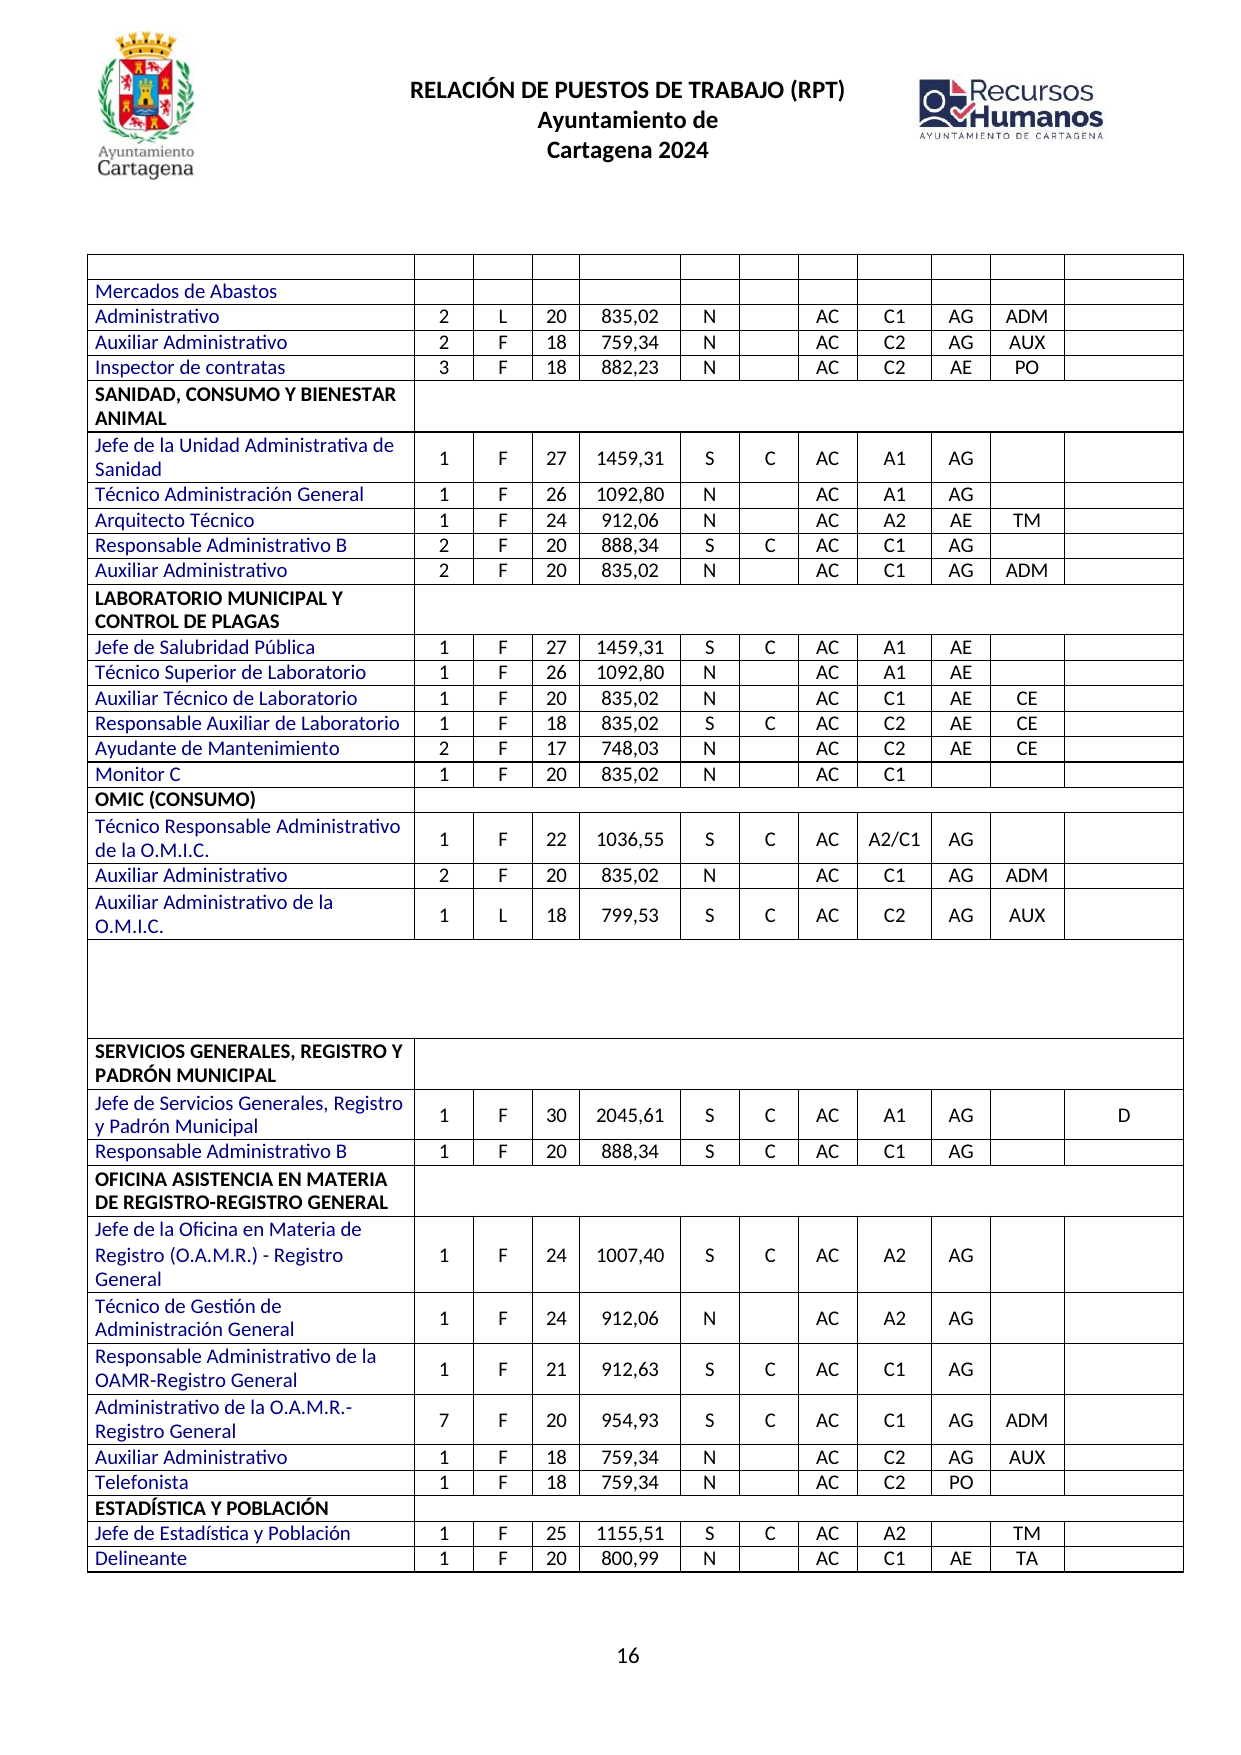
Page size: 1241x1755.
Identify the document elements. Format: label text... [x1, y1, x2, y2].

table_cell ADM [991, 559, 1064, 584]
table_cell Técnico Administración General [88, 483, 414, 507]
table_cell Jefe de la Oficina en Materia de Registro (O.A.M.R.) - Registro General [88, 1217, 414, 1292]
table_cell Auxiliar Administrativo de la O.M.I.C. [88, 889, 414, 939]
table_cell C [740, 1217, 798, 1292]
table_cell ESTADÍSTICA Y POBLACIÓN [88, 1496, 414, 1521]
table_cell S [681, 534, 739, 558]
table_cell [533, 280, 579, 304]
table_cell SERVICIOS GENERALES, REGISTRO Y PADRÓN MUNICIPAL [88, 1039, 414, 1089]
table_cell [740, 737, 798, 761]
table_cell Auxiliar Administrativo [88, 864, 414, 888]
table_cell 759,34 [580, 1445, 680, 1470]
table_cell [1065, 737, 1183, 761]
table_cell AUX [991, 331, 1064, 355]
table_cell 24 [533, 1293, 579, 1343]
table_cell 1155,51 [580, 1522, 680, 1546]
table_cell PO [932, 1471, 990, 1495]
table_cell [1065, 1140, 1183, 1165]
table_cell Auxiliar Técnico de Laboratorio [88, 686, 414, 711]
table_cell 1 [415, 1090, 473, 1139]
table_cell F [474, 813, 532, 863]
table_cell F [474, 1395, 532, 1444]
table_cell 2045,61 [580, 1090, 680, 1139]
table_cell 2 [415, 737, 473, 761]
table_cell Técnico Responsable Administrativo de la O.M.I.C. [88, 813, 414, 863]
table_header FP [740, 255, 798, 279]
table_cell 2 [415, 864, 473, 888]
table_cell 3 [415, 356, 473, 380]
table_cell AG [932, 1140, 990, 1165]
table_cell A2 [858, 1522, 931, 1546]
table_cell 835,02 [580, 712, 680, 736]
table_cell [1065, 813, 1183, 863]
table_cell [740, 864, 798, 888]
table_cell AG [932, 433, 990, 482]
table_cell C1 [858, 686, 931, 711]
table_cell AC [799, 1217, 857, 1292]
table_cell 1 [415, 635, 473, 660]
table_cell [740, 280, 798, 304]
table_cell Monitor C [88, 763, 414, 787]
table_cell [1065, 433, 1183, 482]
table_cell 1459,31 [580, 635, 680, 660]
table_cell OFICINA ASISTENCIA EN MATERIA DE REGISTRO-REGISTRO GENERAL [88, 1166, 414, 1216]
table_cell [991, 483, 1064, 507]
table_cell C [740, 813, 798, 863]
table_cell Jefe de Salubridad Pública [88, 635, 414, 660]
table_cell C1 [858, 763, 931, 787]
table_cell S [681, 1140, 739, 1165]
table_cell 1 [415, 763, 473, 787]
table_cell C1 [858, 1140, 931, 1165]
table_cell Administrativo [88, 305, 414, 329]
table_cell AC [799, 1090, 857, 1139]
table_cell F [474, 661, 532, 685]
table_cell 20 [533, 1395, 579, 1444]
table_cell 1 [415, 661, 473, 685]
table_cell [415, 788, 1183, 812]
table_cell AC [799, 763, 857, 787]
table_cell 18 [533, 712, 579, 736]
table_cell 1 [415, 1344, 473, 1393]
table_cell [991, 1471, 1064, 1495]
table_header Dot [415, 255, 473, 279]
table_cell N [681, 559, 739, 584]
table_cell C [740, 635, 798, 660]
table_cell 1 [415, 813, 473, 863]
table_cell F [474, 1522, 532, 1546]
table_cell C [740, 1522, 798, 1546]
table_cell F [474, 864, 532, 888]
table_cell [1065, 559, 1183, 584]
table_header CE [580, 255, 680, 279]
table_cell Ayudante de Mantenimiento [88, 737, 414, 761]
table_header Sgr [858, 255, 931, 279]
table_cell 912,06 [580, 509, 680, 533]
table_cell 20 [533, 1140, 579, 1165]
table_cell 30 [533, 1090, 579, 1139]
table_cell 21 [533, 1344, 579, 1393]
table_cell AC [799, 889, 857, 939]
table_cell [415, 280, 473, 304]
table_cell [1065, 763, 1183, 787]
table_cell 7 [415, 1395, 473, 1444]
table_cell Inspector de contratas [88, 356, 414, 380]
table_cell 888,34 [580, 534, 680, 558]
table_cell [1065, 686, 1183, 711]
table_cell CE [991, 712, 1064, 736]
table_cell 1 [415, 433, 473, 482]
table_cell N [681, 483, 739, 507]
table_cell AC [799, 737, 857, 761]
table_header Sub [991, 255, 1064, 279]
table_cell F [474, 635, 532, 660]
table_cell F [474, 763, 532, 787]
table_cell S [681, 635, 739, 660]
table_cell [991, 280, 1064, 304]
table_cell 26 [533, 661, 579, 685]
table_cell [1065, 509, 1183, 533]
table_header DENOMINACIÓN PUESTO [88, 255, 414, 279]
table_cell AG [932, 1217, 990, 1292]
table_cell AC [799, 483, 857, 507]
table_cell [1065, 712, 1183, 736]
table_cell AC [799, 1445, 857, 1470]
table_cell [1065, 1522, 1183, 1546]
table_cell C1 [858, 559, 931, 584]
table_cell Técnico de Gestión de Administración General [88, 1293, 414, 1343]
table_cell 1 [415, 1547, 473, 1571]
table_cell 20 [533, 763, 579, 787]
table_cell N [681, 1547, 739, 1571]
table_header TP [681, 255, 739, 279]
table_cell [991, 534, 1064, 558]
table_cell Telefonista [88, 1471, 414, 1495]
table_cell 912,63 [580, 1344, 680, 1393]
table_cell A1 [858, 1090, 931, 1139]
table_cell [991, 813, 1064, 863]
table_cell [1065, 864, 1183, 888]
table_cell A1 [858, 635, 931, 660]
table_cell 18 [533, 1445, 579, 1470]
table_cell [1065, 483, 1183, 507]
table_cell AUX [991, 1445, 1064, 1470]
table_cell 1 [415, 509, 473, 533]
table_cell 800,99 [580, 1547, 680, 1571]
table_cell [991, 763, 1064, 787]
table_cell AG [932, 1395, 990, 1444]
table_cell [991, 661, 1064, 685]
table_cell [1065, 1547, 1183, 1571]
table_cell 759,34 [580, 331, 680, 355]
table_cell C2 [858, 1445, 931, 1470]
table_cell Mercados de Abastos [88, 280, 414, 304]
table_cell CE [991, 686, 1064, 711]
table_cell [991, 635, 1064, 660]
table_cell 27 [533, 635, 579, 660]
table_cell AE [932, 356, 990, 380]
table_cell AE [932, 509, 990, 533]
table_cell OMIC (CONSUMO) [88, 788, 414, 812]
table_cell ADM [991, 305, 1064, 329]
table_cell S [681, 712, 739, 736]
table_cell [740, 483, 798, 507]
table_cell 2 [415, 305, 473, 329]
table_cell [991, 433, 1064, 482]
table_cell C [740, 1395, 798, 1444]
table_cell L [474, 889, 532, 939]
table_cell TA [991, 1547, 1064, 1571]
table_cell 25 [533, 1522, 579, 1546]
table_cell AE [932, 737, 990, 761]
table_cell PO [991, 356, 1064, 380]
table_cell C [740, 1140, 798, 1165]
table_cell AG [932, 1445, 990, 1470]
table_cell 2 [415, 534, 473, 558]
table_cell F [474, 1293, 532, 1343]
table_cell F [474, 1344, 532, 1393]
table_cell S [681, 433, 739, 482]
table_cell N [681, 305, 739, 329]
table_cell 912,06 [580, 1293, 680, 1343]
table_cell ADM [991, 1395, 1064, 1444]
table_cell 1 [415, 1217, 473, 1292]
table_cell AE [932, 1547, 990, 1571]
table_cell F [474, 1445, 532, 1470]
table_cell 882,23 [580, 356, 680, 380]
table_cell C [740, 712, 798, 736]
table_cell [740, 305, 798, 329]
table_cell 27 [533, 433, 579, 482]
table_cell AG [932, 1293, 990, 1343]
table_cell S [681, 1090, 739, 1139]
table_cell Técnico Superior de Laboratorio [88, 661, 414, 685]
table_cell N [681, 331, 739, 355]
table_cell Jefe de Estadística y Población [88, 1522, 414, 1546]
table_cell AG [932, 483, 990, 507]
table_cell AC [799, 1395, 857, 1444]
table_cell 1 [415, 889, 473, 939]
table_cell [740, 509, 798, 533]
table_cell F [474, 1090, 532, 1139]
table_cell [740, 1293, 798, 1343]
table_cell AC [799, 433, 857, 482]
table_cell C1 [858, 534, 931, 558]
table_header Observac [1065, 255, 1183, 279]
table_cell [681, 280, 739, 304]
table_cell [740, 1547, 798, 1571]
table_cell N [681, 864, 739, 888]
table_cell 18 [533, 331, 579, 355]
table_cell [932, 1522, 990, 1546]
table_cell C1 [858, 1547, 931, 1571]
table_cell F [474, 1140, 532, 1165]
table_cell 835,02 [580, 864, 680, 888]
table_cell [415, 1039, 1183, 1089]
table_cell 24 [533, 509, 579, 533]
table_cell Jefe de Servicios Generales, Registro y Padrón Municipal [88, 1090, 414, 1139]
table_cell F [474, 737, 532, 761]
table_cell Administrativo de la O.A.M.R.- Registro General [88, 1395, 414, 1444]
table_cell S [681, 1344, 739, 1393]
table_cell [991, 1293, 1064, 1343]
table_cell 835,02 [580, 305, 680, 329]
table_cell 1092,80 [580, 661, 680, 685]
table_cell AC [799, 1344, 857, 1393]
table_cell AG [932, 305, 990, 329]
table_cell [1065, 1293, 1183, 1343]
table_cell [415, 1496, 1183, 1521]
table_cell F [474, 686, 532, 711]
table_cell [1065, 356, 1183, 380]
table_cell A2 [858, 1217, 931, 1292]
table_cell [740, 1471, 798, 1495]
table_cell N [681, 763, 739, 787]
table_cell 26 [533, 483, 579, 507]
table_cell [858, 280, 931, 304]
table_cell C [740, 534, 798, 558]
table_cell C2 [858, 712, 931, 736]
table_cell N [681, 1293, 739, 1343]
table_cell AC [799, 331, 857, 355]
table_cell AC [799, 509, 857, 533]
table_cell [1065, 1217, 1183, 1292]
table_cell 20 [533, 1547, 579, 1571]
table_cell 2 [415, 331, 473, 355]
table_cell 1 [415, 1522, 473, 1546]
table_cell 748,03 [580, 737, 680, 761]
table_cell AG [932, 331, 990, 355]
table_cell Auxiliar Administrativo [88, 1445, 414, 1470]
table_cell [1065, 280, 1183, 304]
table_cell 20 [533, 534, 579, 558]
table_cell 1 [415, 1140, 473, 1165]
table_cell N [681, 356, 739, 380]
table_cell C1 [858, 1344, 931, 1393]
table_cell AG [932, 864, 990, 888]
table_cell [991, 1344, 1064, 1393]
table_cell 22 [533, 813, 579, 863]
table_cell [1065, 331, 1183, 355]
table_cell 20 [533, 686, 579, 711]
table_cell N [681, 1471, 739, 1495]
table_cell Auxiliar Administrativo [88, 559, 414, 584]
table_cell F [474, 1547, 532, 1571]
table_cell [1065, 1395, 1183, 1444]
table_cell 20 [533, 305, 579, 329]
table_cell 1 [415, 1293, 473, 1343]
table_cell AC [799, 534, 857, 558]
table_cell Auxiliar Administrativo [88, 331, 414, 355]
table_cell F [474, 534, 532, 558]
table_cell 759,34 [580, 1471, 680, 1495]
table_cell C1 [858, 305, 931, 329]
table_cell L [474, 305, 532, 329]
table_cell A1 [858, 661, 931, 685]
table_cell AG [932, 813, 990, 863]
table_cell S [681, 813, 739, 863]
table_cell N [681, 661, 739, 685]
table_cell [415, 585, 1183, 634]
table_cell A1 [858, 483, 931, 507]
table_cell F [474, 356, 532, 380]
table_cell AE [932, 635, 990, 660]
table_cell AC [799, 1140, 857, 1165]
table_cell TM [991, 509, 1064, 533]
table_cell [1065, 305, 1183, 329]
table_cell AG [932, 534, 990, 558]
table_cell [415, 1166, 1183, 1216]
table_cell 6.- AREA ADMINISTRATIVA DE SERVICIOS GENERALES, RECURSOS HUMANOS, CONTRATACIÓN, HACIENDA, PATRIMONIO, NUEVAS TECNOLOGIAS Y TRANSPARENCIA [88, 940, 1183, 1038]
table_cell [580, 280, 680, 304]
table_cell 1 [415, 686, 473, 711]
table_cell AC [799, 1293, 857, 1343]
table_cell F [474, 712, 532, 736]
table_cell [1065, 635, 1183, 660]
table_cell AC [799, 559, 857, 584]
table_cell [1065, 1445, 1183, 1470]
table_cell 954,93 [580, 1395, 680, 1444]
table_cell 1 [415, 712, 473, 736]
table_cell F [474, 559, 532, 584]
table_cell AE [932, 661, 990, 685]
table_cell AC [799, 712, 857, 736]
table_cell AE [932, 712, 990, 736]
table_cell [1065, 1471, 1183, 1495]
table_cell CE [991, 737, 1064, 761]
table_cell AC [799, 1547, 857, 1571]
table_cell A2 [858, 509, 931, 533]
table_cell AC [799, 661, 857, 685]
table_cell 1007,40 [580, 1217, 680, 1292]
table_cell Responsable Auxiliar de Laboratorio [88, 712, 414, 736]
table_cell AG [932, 559, 990, 584]
table_cell 1 [415, 1471, 473, 1495]
table_cell C [740, 1344, 798, 1393]
table_cell F [474, 433, 532, 482]
table_cell AC [799, 635, 857, 660]
table_header CD [533, 255, 579, 279]
table_cell C1 [858, 864, 931, 888]
table_cell AUX [991, 889, 1064, 939]
table_cell AG [932, 1344, 990, 1393]
table_cell N [681, 1445, 739, 1470]
table_cell N [681, 509, 739, 533]
table_cell LABORATORIO MUNICIPAL Y CONTROL DE PLAGAS [88, 585, 414, 634]
table_cell F [474, 483, 532, 507]
table_cell [991, 1090, 1064, 1139]
table_cell 18 [533, 356, 579, 380]
table_cell [740, 686, 798, 711]
table_cell [1065, 534, 1183, 558]
table_cell Responsable Administrativo B [88, 534, 414, 558]
table_cell AC [799, 813, 857, 863]
table_cell 2 [415, 559, 473, 584]
table_cell C2 [858, 331, 931, 355]
table_cell [1065, 661, 1183, 685]
table_cell 835,02 [580, 763, 680, 787]
table_cell [415, 381, 1183, 431]
table_cell [991, 1217, 1064, 1292]
table_cell C2 [858, 1471, 931, 1495]
table_cell [740, 661, 798, 685]
table_cell 1 [415, 483, 473, 507]
table_cell C [740, 433, 798, 482]
table_cell F [474, 1471, 532, 1495]
table_cell F [474, 1217, 532, 1292]
table_cell S [681, 1217, 739, 1292]
table_cell N [681, 686, 739, 711]
table_cell [740, 331, 798, 355]
table_cell AC [799, 686, 857, 711]
table_cell [1065, 889, 1183, 939]
table_cell S [681, 1522, 739, 1546]
table_cell AG [932, 1090, 990, 1139]
table_cell ADM [991, 864, 1064, 888]
table_cell A2/C1 [858, 813, 931, 863]
table_cell Jefe de la Unidad Administrativa de Sanidad [88, 433, 414, 482]
table_cell Responsable Administrativo de la OAMR-Registro General [88, 1344, 414, 1393]
table_cell F [474, 331, 532, 355]
table_cell [474, 280, 532, 304]
table_cell AC [799, 1522, 857, 1546]
table_cell [932, 763, 990, 787]
table_cell C2 [858, 737, 931, 761]
table_cell C1 [858, 1395, 931, 1444]
table_cell Responsable Administrativo B [88, 1140, 414, 1165]
table_cell Arquitecto Técnico [88, 509, 414, 533]
table_cell 888,34 [580, 1140, 680, 1165]
table_cell C [740, 889, 798, 939]
table_cell [991, 1140, 1064, 1165]
table_cell 17 [533, 737, 579, 761]
table_cell AC [799, 1471, 857, 1495]
table_cell 1459,31 [580, 433, 680, 482]
table_cell S [681, 889, 739, 939]
table_cell D [1065, 1090, 1183, 1139]
table_cell [932, 280, 990, 304]
table_cell 835,02 [580, 559, 680, 584]
table_cell Delineante [88, 1547, 414, 1571]
table_header CL [474, 255, 532, 279]
table_cell 1036,55 [580, 813, 680, 863]
table_cell [740, 356, 798, 380]
table_cell 24 [533, 1217, 579, 1292]
table_cell 20 [533, 864, 579, 888]
table_cell C2 [858, 356, 931, 380]
table_header Ads [799, 255, 857, 279]
table_cell C2 [858, 889, 931, 939]
table_cell [740, 763, 798, 787]
table_cell 20 [533, 559, 579, 584]
table_cell [799, 280, 857, 304]
table_cell AC [799, 356, 857, 380]
table_cell AE [932, 686, 990, 711]
table_cell 18 [533, 889, 579, 939]
table_cell AC [799, 305, 857, 329]
table_cell 1 [415, 1445, 473, 1470]
table_cell 799,53 [580, 889, 680, 939]
table_cell 1092,80 [580, 483, 680, 507]
table_cell [1065, 1344, 1183, 1393]
table_cell S [681, 1395, 739, 1444]
table_cell SANIDAD, CONSUMO Y BIENESTAR ANIMAL [88, 381, 414, 431]
table_cell 835,02 [580, 686, 680, 711]
table_cell TM [991, 1522, 1064, 1546]
table_cell [740, 559, 798, 584]
table_cell N [681, 737, 739, 761]
table_cell 18 [533, 1471, 579, 1495]
table_cell A2 [858, 1293, 931, 1343]
table_cell AG [932, 889, 990, 939]
table_cell C [740, 1090, 798, 1139]
table_cell A1 [858, 433, 931, 482]
table_cell AC [799, 864, 857, 888]
table_header Esc [932, 255, 990, 279]
table_cell F [474, 509, 532, 533]
table_cell [740, 1445, 798, 1470]
